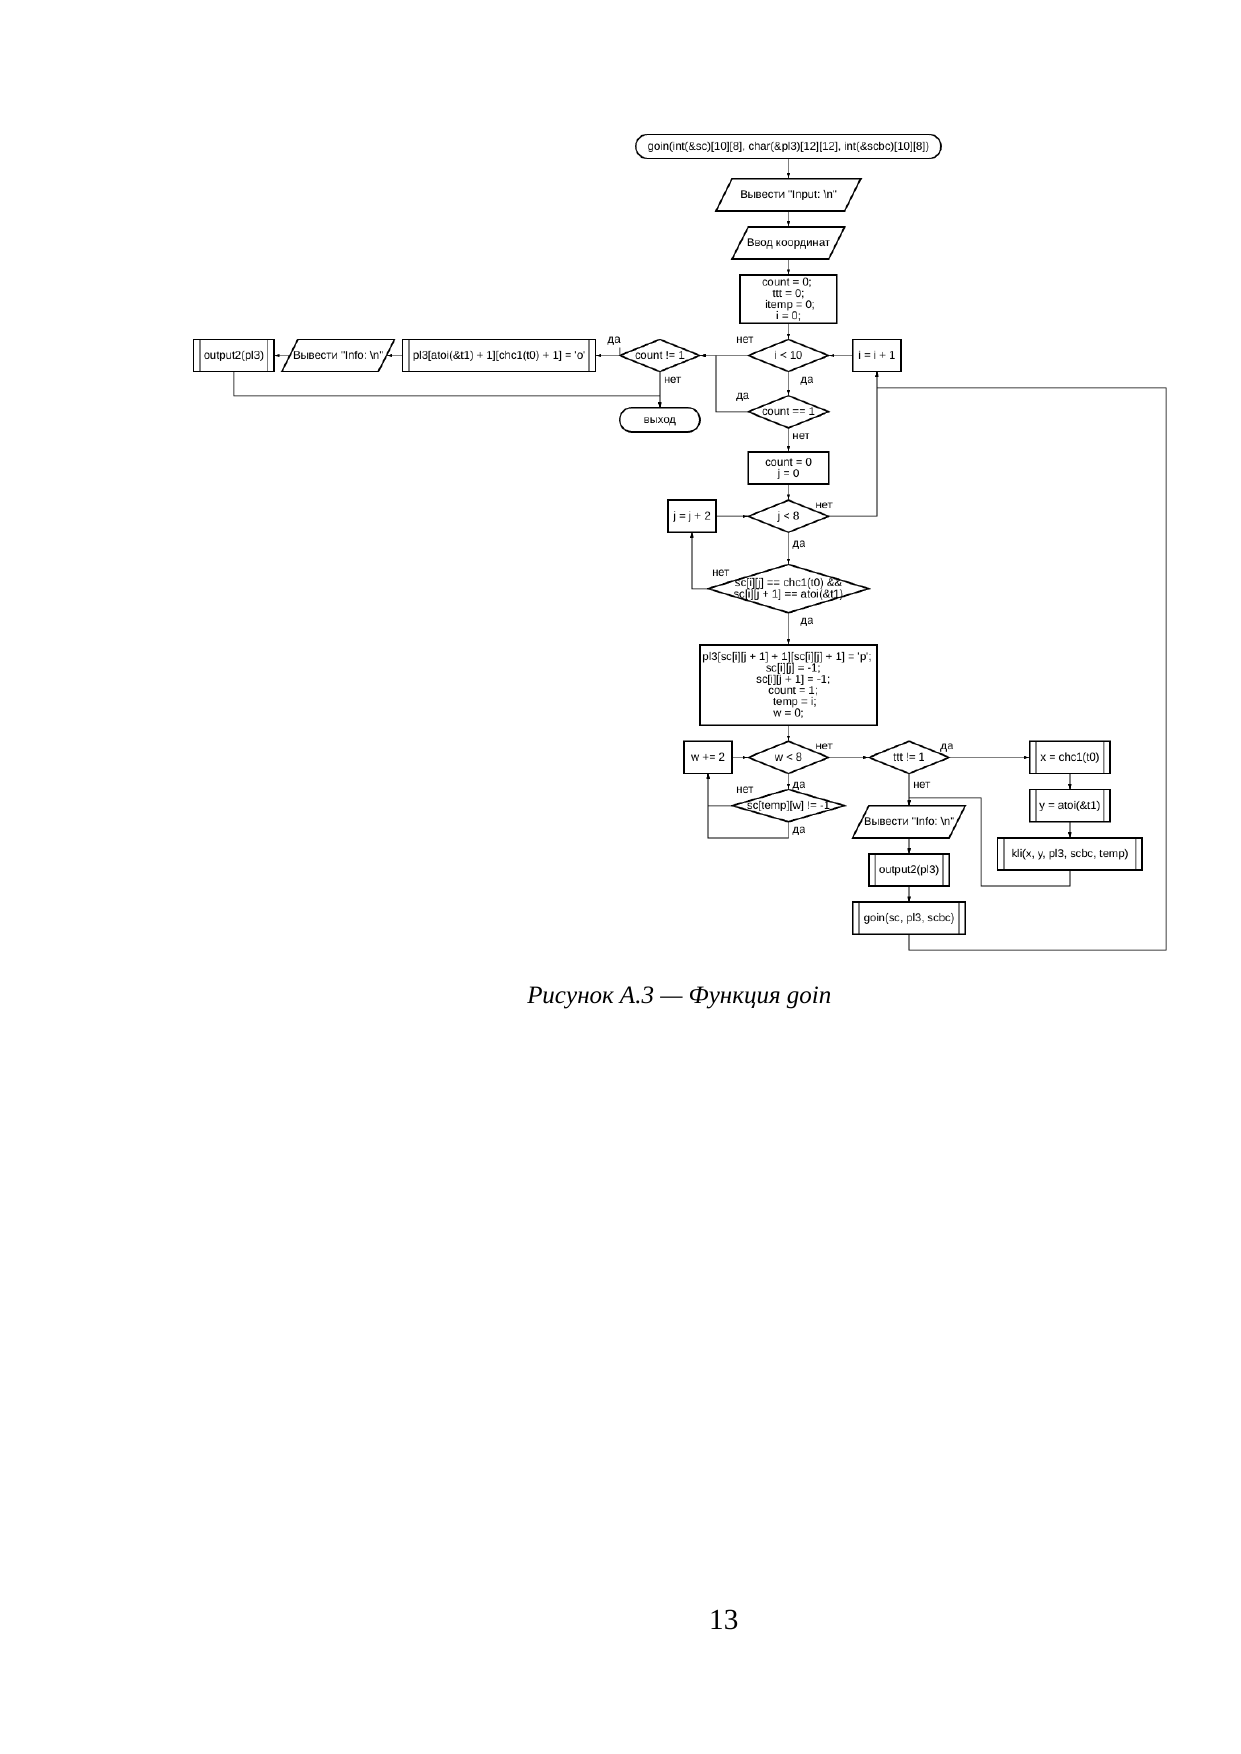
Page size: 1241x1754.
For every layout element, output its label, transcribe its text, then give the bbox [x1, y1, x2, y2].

picture [177, 118, 1182, 966]
text Рисунок А.3 — Функция goin [177, 966, 1181, 1008]
